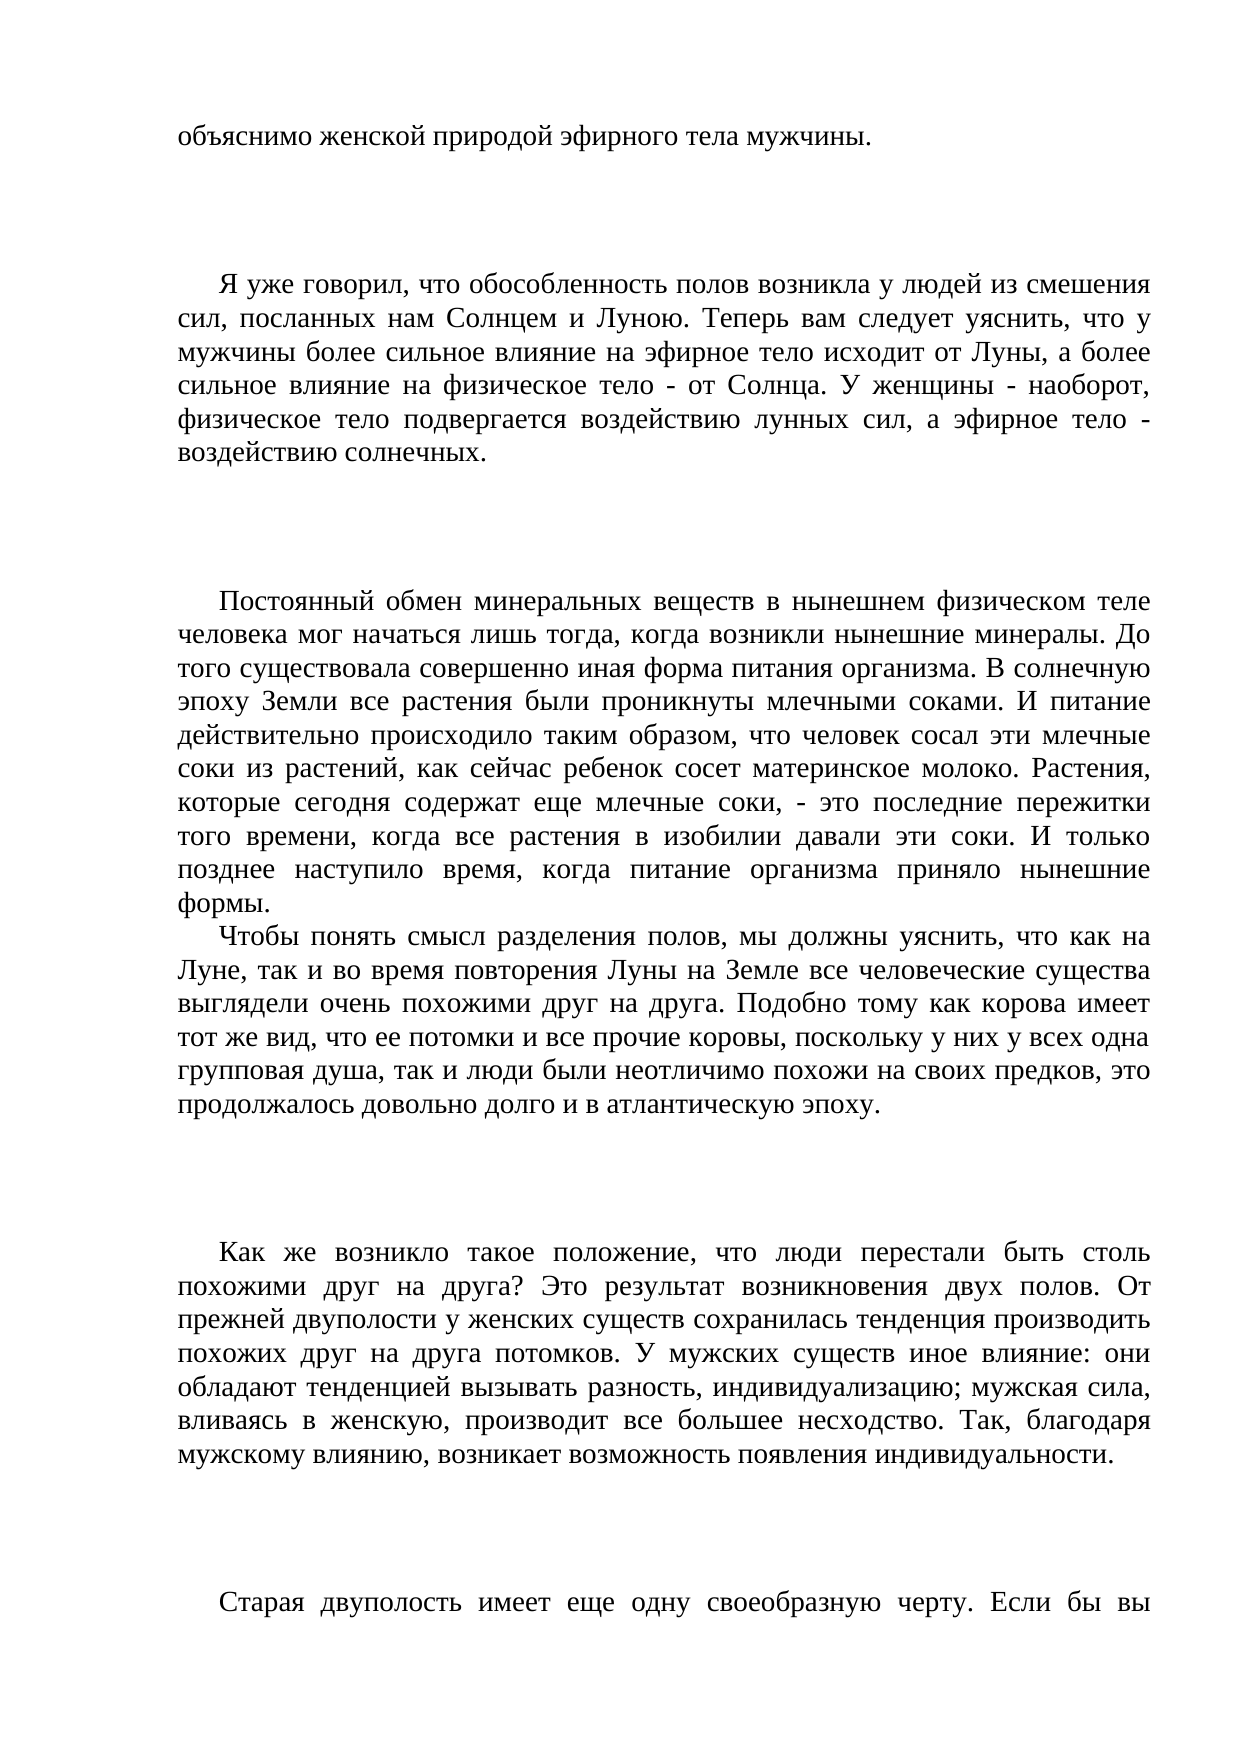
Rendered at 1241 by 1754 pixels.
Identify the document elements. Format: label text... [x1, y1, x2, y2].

text объяснимо женской природой эфирного тела мужчины. [177, 118, 1152, 152]
text Как же возникло такое положение, что люди перестали быть столь похожими друг на друга? Это результат возникновения двух полов. От прежней двуполости у женских существ сохранилась тенденция производить похожих друг на друга потомков. У мужских существ иное влияние: они обладают тенденцией вызывать разность, индивидуализацию; мужская сила, вливаясь в женскую, производит все большее несходство. Так, благодаря мужскому влиянию, возникает возможность появления индивидуальности. [177, 1234, 1152, 1469]
text Постоянный обмен минеральных веществ в нынешнем физическом теле человека мог начаться лишь тогда, когда возникли нынешние минералы. До того существовала совершенно иная форма питания организма. В солнечную эпоху Земли все растения были проникнуты млечными соками. И питание действительно происходило таким образом, что человек сосал эти млечные соки из растений, как сейчас ребенок сосет материнское молоко. Растения, которые сегодня содержат еще млечные соки, - это последние пережитки того времени, когда все растения в изобилии давали эти соки. И только позднее наступило время, когда питание организма приняло нынешние формы. [177, 583, 1152, 918]
text Я уже говорил, что обособленность полов возникла у людей из смешения сил, посланных нам Солнцем и Луною. Теперь вам следует уяснить, что у мужчины более сильное влияние на эфирное тело исходит от Луны, а более сильное влияние на физическое тело - от Солнца. У женщины - наоборот, физическое тело подвергается воздействию лунных сил, а эфирное тело - воздействию солнечных. [177, 267, 1152, 468]
text Чтобы понять смысл разделения полов, мы должны уяснить, что как на Луне, так и во время повторения Луны на Земле все человеческие существа выглядели очень похожими друг на друга. Подобно тому как корова имеет тот же вид, что ее потомки и все прочие коровы, поскольку у них у всех одна групповая душа, так и люди были неотличимо похожи на своих предков, это продолжалось довольно долго и в атлантическую эпоху. [177, 918, 1152, 1119]
text Старая двуполость имеет еще одну своеобразную черту. Если бы вы [177, 1584, 1152, 1618]
